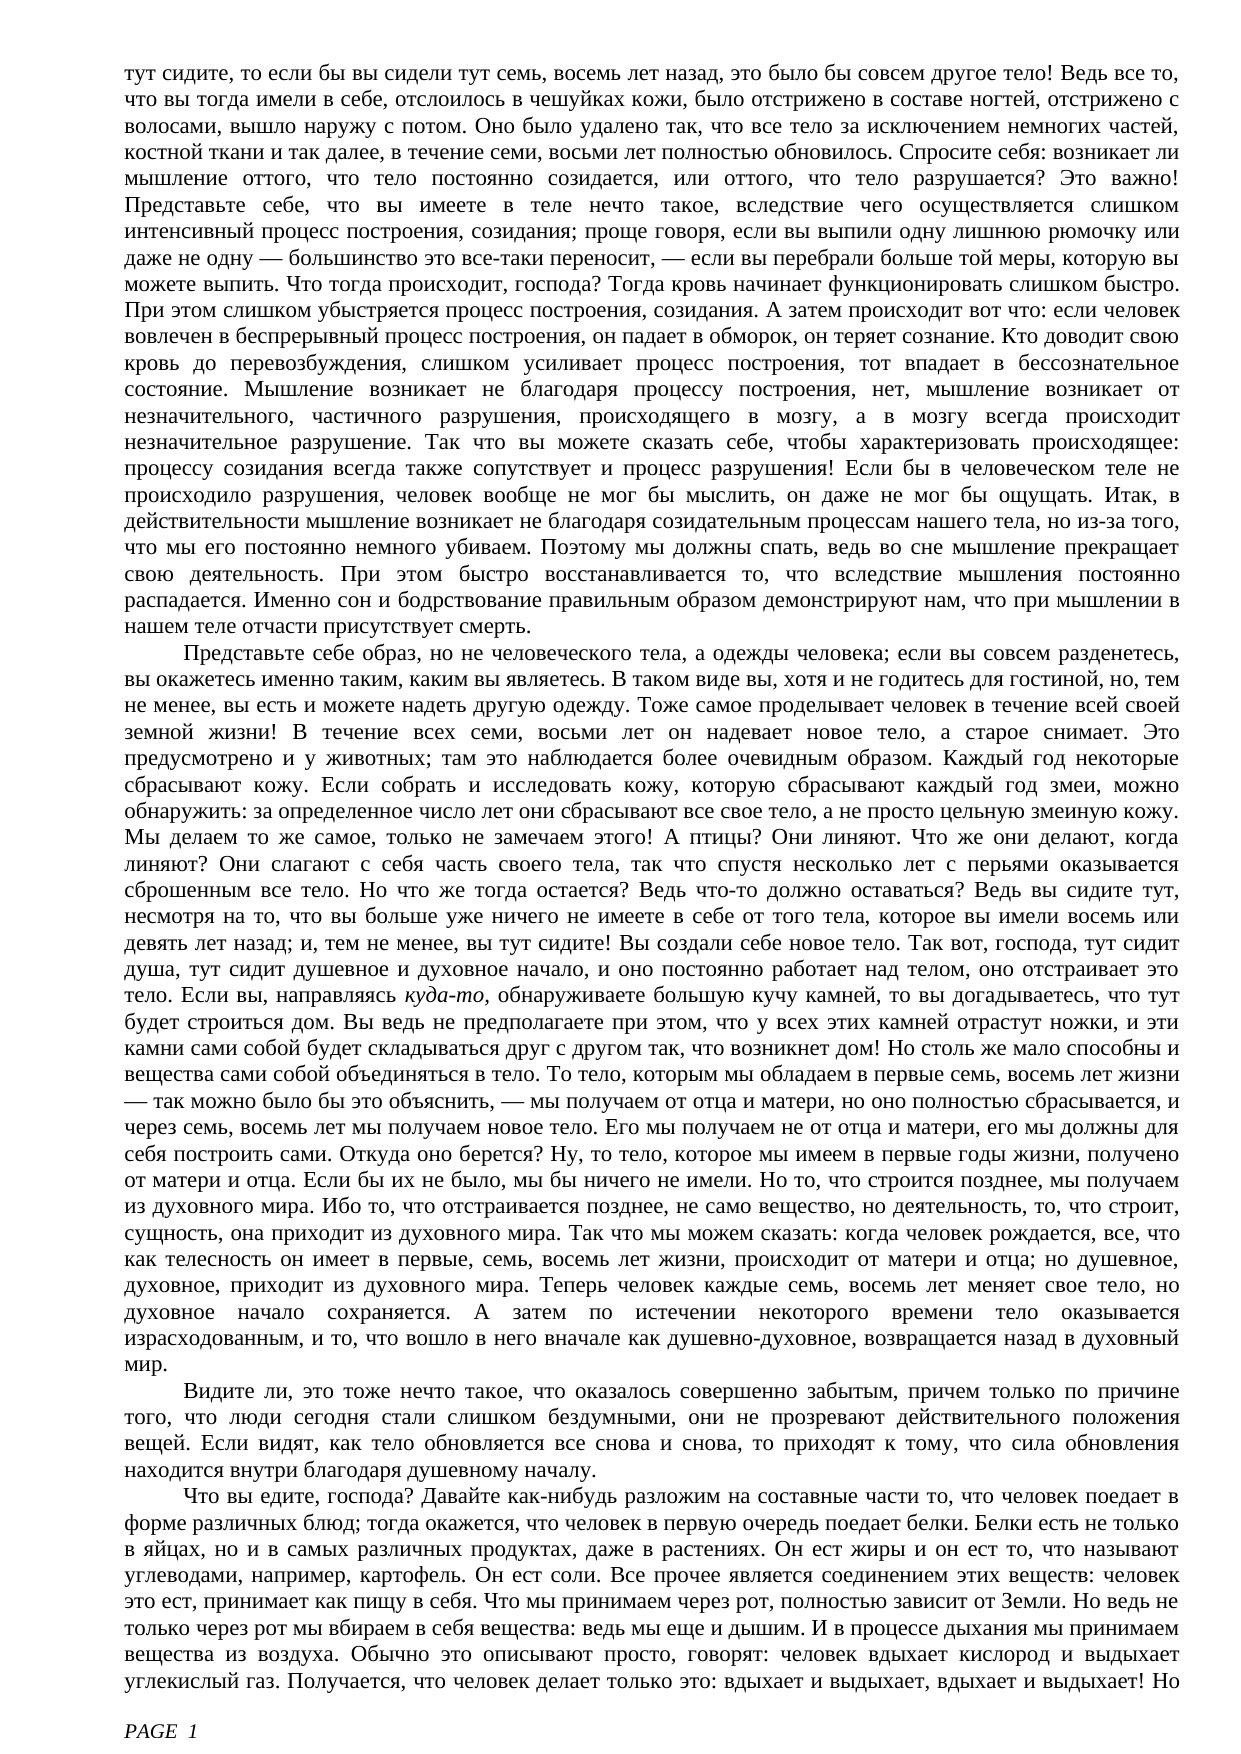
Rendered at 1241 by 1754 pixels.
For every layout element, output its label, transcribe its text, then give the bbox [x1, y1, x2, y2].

text Представьте себе образ, но не человеческого тела, а одежды человека; если вы совсем разденетесь, вы окажетесь именно таким, каким вы являетесь. В таком виде вы, хотя и не годитесь для гостиной, но, тем не менее, вы есть и можете надеть другую одежду. Тоже самое проделывает человек в течение всей своей земной жизни! В течение всех семи, восьми лет он надевает новое тело, а старое снимает. Это предусмотрено и у животных; там это наблюдается более очевидным образом. Каждый год некоторые сбрасывают кожу. Если собрать и исследовать кожу, которую сбрасывают каждый год змеи, можно обнаружить: за определенное число лет они сбрасывают все свое тело, а не просто цельную змеиную кожу. Мы делаем то же самое, только не замечаем этого! А птицы? Они линяют. Что же они делают, когда линяют? Они слагают с себя часть своего тела, так что спустя несколько лет с перьями оказывается сброшенным все тело. Но что же тогда остается? Ведь что-то должно оставаться? Ведь вы сидите тут, несмотря на то, что вы больше уже ничего не имеете в себе от того тела, которое вы имели восемь или девять лет назад; и, тем не менее, вы тут сидите! Вы создали себе новое тело. Так вот, господа, тут сидит душа, тут сидит душевное и духовное начало, и оно постоянно работает над телом, оно отстраивает это тело. Если вы, направляясь куда-то, обнаруживаете большую кучу камней, то вы догадываетесь, что тут будет строиться дом. Вы ведь не предполагаете при этом, что у всех этих камней отрастут ножки, и эти камни сами собой будет складываться друг с другом так, что возникнет дом! Но столь же мало способны и вещества сами собой объединяться в тело. То тело, которым мы обладаем в первые семь, восемь лет жизни — так можно было бы это объяснить, — мы получаем от отца и матери, но оно полностью сбрасывается, и через семь, восемь лет мы получаем новое тело. Его мы получаем не от отца и матери, его мы должны для себя построить сами. Откуда оно берется? Ну, то тело, которое мы имеем в первые годы жизни, получено от матери и отца. Если бы их не было, мы бы ничего не имели. Но то, что строится позднее, мы получаем из духовного мира. Ибо то, что отстраивается позднее, не само вещество, но деятельность, то, что строит, сущность, она приходит из духовного мира. Так что мы можем сказать: когда человек рождается, все, что как телесность он имеет в первые, семь, восемь лет жизни, происходит от матери и отца; но душевное, духовное, приходит из духовного мира. Теперь человек каждые семь, восемь лет меняет свое тело, но духовное начало сохраняется. А затем по истечении некоторого времени тело оказывается израсходованным, и то, что вошло в него вначале как душевно-духовное, возвращается назад в духовный мир. [124, 639, 1181, 1377]
text Видите ли, это тоже нечто такое, что оказалось совершенно забытым, причем только по причине того, что люди сегодня стали слишком бездумными, они не прозревают действительного положения вещей. Если видят, как тело обновляется все снова и снова, то приходят к тому, что сила обновления находится внутри благодаря душевному началу. [124, 1377, 1181, 1482]
text тут сидите, то если бы вы сидели тут семь, восемь лет назад, это было бы совсем другое тело! Ведь все то, что вы тогда имели в себе, отслоилось в чешуйках кожи, было отстрижено в составе ногтей, отстрижено с волосами, вышло наружу с потом. Оно было удалено так, что все тело за исключением немногих частей, костной ткани и так далее, в течение семи, восьми лет полностью обновилось. Спросите себя: возникает ли мышление оттого, что тело постоянно созидается, или оттого, что тело разрушается? Это важно! Представьте себе, что вы имеете в теле нечто такое, вследствие чего осуществляется слишком интенсивный процесс построения, созидания; проще говоря, если вы выпили одну лишнюю рюмочку или даже не одну — большинство это все-таки переносит, — если вы перебрали больше той меры, которую вы можете выпить. Что тогда происходит, господа? Тогда кровь начинает функционировать слишком быстро. При этом слишком убыстряется процесс построения, созидания. А затем происходит вот что: если человек вовлечен в беспрерывный процесс построения, он падает в обморок, он теряет сознание. Кто доводит свою кровь до перевозбуждения, слишком усиливает процесс построения, тот впадает в бессознательное состояние. Мышление возникает не благодаря процессу построения, нет, мышление возникает от незначительного, частичного разрушения, происходящего в мозгу, а в мозгу всегда происходит незначительное разрушение. Так что вы можете сказать себе, чтобы характеризовать происходящее: процессу созидания всегда также сопутствует и процесс разрушения! Если бы в человеческом теле не происходило разрушения, человек вообще не мог бы мыслить, он даже не мог бы ощущать. Итак, в действительности мышление возникает не благодаря созидательным процессам нашего тела, но из-за того, что мы его постоянно немного убиваем. Поэтому мы должны спать, ведь во сне мышление прекращает свою деятельность. При этом быстро восстанавливается то, что вследствие мышления постоянно распадается. Именно сон и бодрствование правильным образом демонстрируют нам, что при мышлении в нашем теле отчасти присутствует смерть. [124, 59, 1181, 639]
text Что вы едите, господа? Давайте как-нибудь разложим на составные части то, что человек поедает в форме различных блюд; тогда окажется, что человек в первую очередь поедает белки. Белки есть не только в яйцах, но и в самых различных продуктах, даже в растениях. Он ест жиры и он ест то, что называют углеводами, например, картофель. Он ест соли. Все прочее является соединением этих веществ: человек это ест, принимает как пищу в себя. Что мы принимаем через рот, полностью зависит от Земли. Но ведь не только через рот мы вбираем в себя вещества: ведь мы еще и дышим. И в процессе дыхания мы принимаем вещества из воздуха. Обычно это описывают просто, говорят: человек вдыхает кислород и выдыхает углекислый газ. Получается, что человек делает только это: вдыхает и выдыхает, вдыхает и выдыхает! Но [124, 1482, 1181, 1693]
